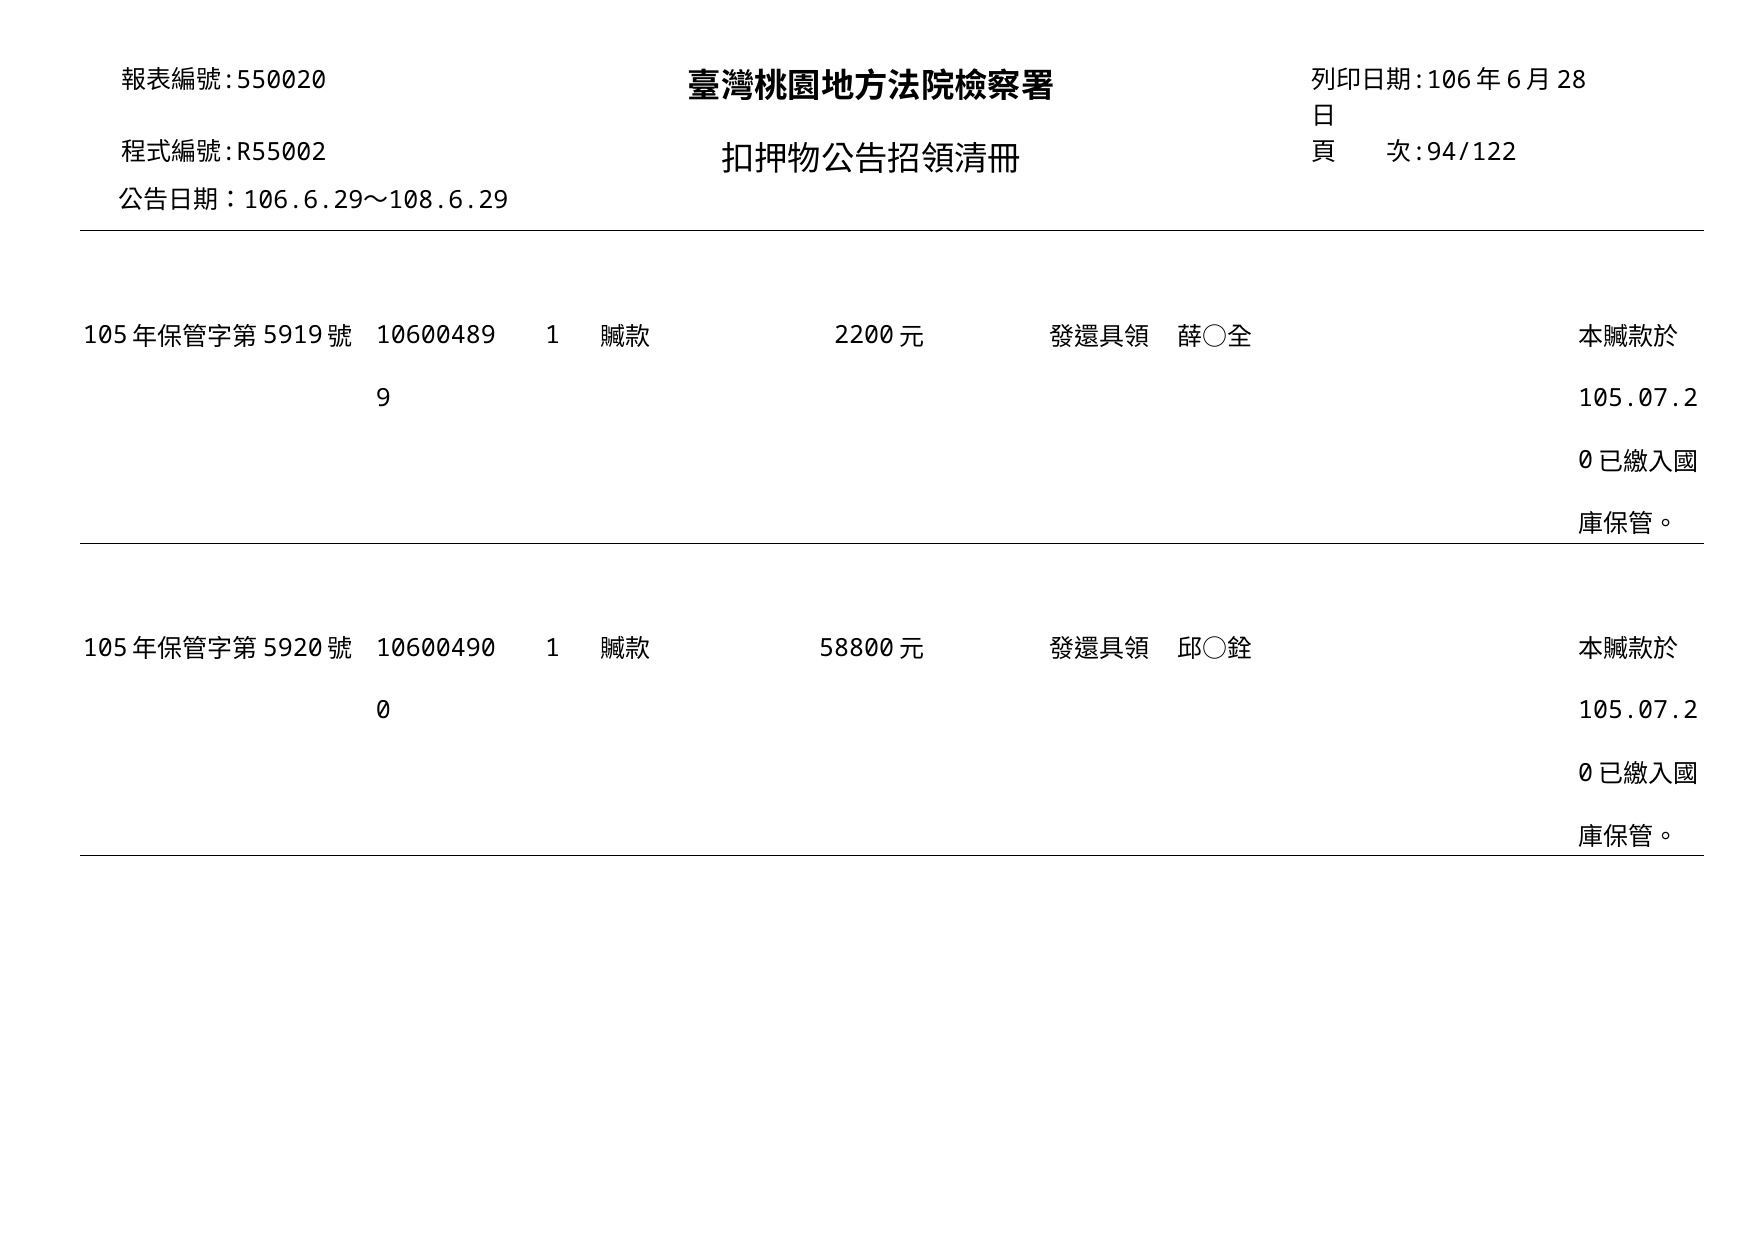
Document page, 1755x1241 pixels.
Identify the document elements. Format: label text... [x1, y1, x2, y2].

table_cell 發還具領 [1046, 231, 1175, 542]
table_cell 1 [507, 231, 597, 542]
table_cell 本贓款於105.07.20已繳入國庫保管。 [1575, 544, 1704, 855]
table_cell 1 [507, 544, 597, 855]
table_cell 106004900 [373, 544, 507, 855]
table_cell [1317, 544, 1575, 855]
table_cell 本贓款於105.07.20已繳入國庫保管。 [1575, 231, 1704, 542]
table_cell 58800元 [808, 544, 927, 855]
table_cell 發還具領 [1046, 544, 1175, 855]
table_cell [1317, 231, 1575, 542]
table_cell [927, 231, 1046, 542]
table_cell 薛○全 [1175, 231, 1317, 542]
table_cell [927, 544, 1046, 855]
table_cell 邱○銓 [1175, 544, 1317, 855]
table_cell 106004899 [373, 231, 507, 542]
table_cell 105年保管字第5920號 [80, 544, 373, 855]
table_cell 105年保管字第5919號 [80, 231, 373, 542]
table_cell 2200元 [808, 231, 927, 542]
table_cell 贓款 [597, 231, 807, 542]
table_cell 贓款 [597, 544, 807, 855]
